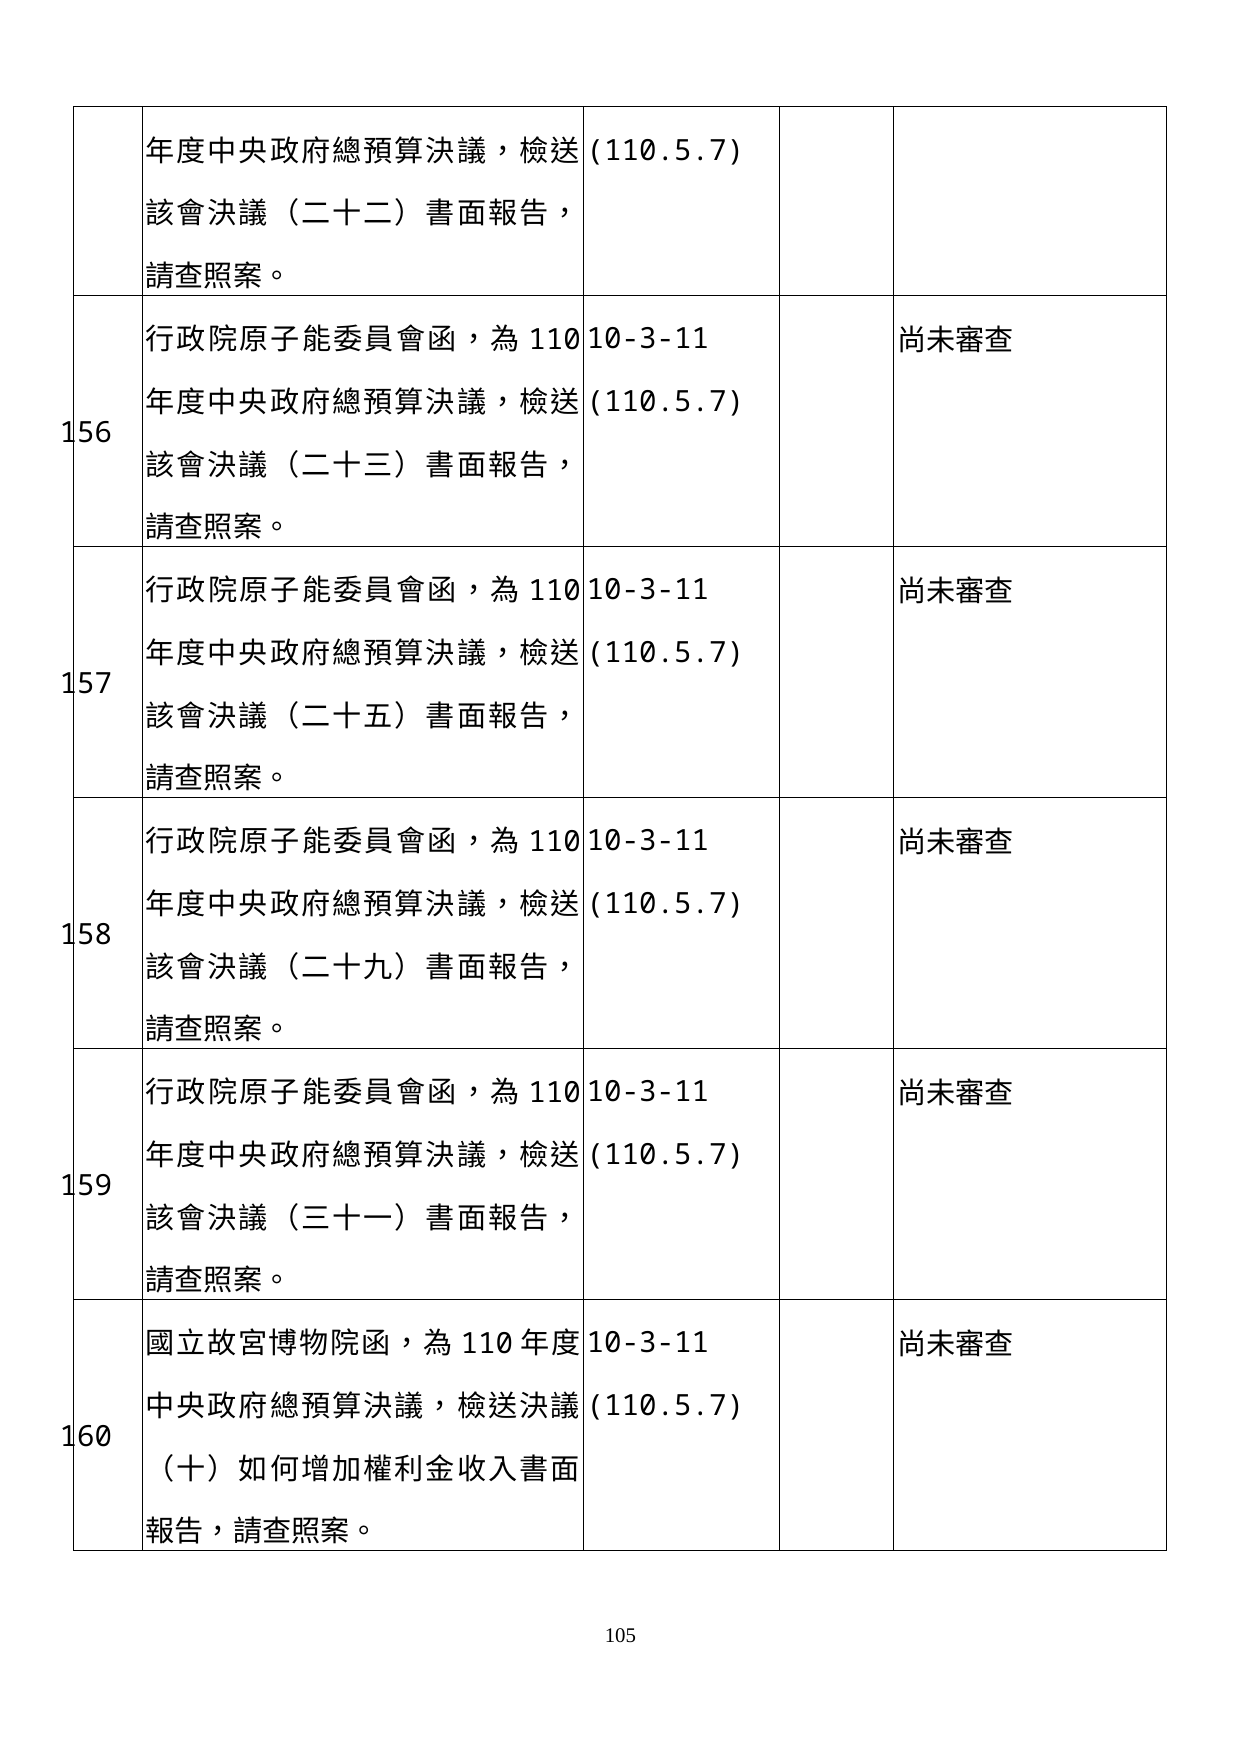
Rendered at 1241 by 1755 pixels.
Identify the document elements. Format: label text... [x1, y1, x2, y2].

table_cell [780, 547, 893, 797]
table_cell 10-3-11 (110.5.7) [584, 296, 779, 546]
table_cell 10-3-11 (110.5.7) [584, 798, 779, 1048]
table_cell [74, 296, 142, 546]
table_cell 國立故宮博物院函，為110年度中央政府總預算決議，檢送決議（十）如何增加權利金收入書面報告，請查照案。 [143, 1300, 583, 1550]
table_cell [780, 107, 893, 294]
table_cell 10-3-11 (110.5.7) [584, 547, 779, 797]
table_cell 行政院原子能委員會函，為110年度中央政府總預算決議，檢送該會決議（二十三）書面報告，請查照案。 [143, 296, 583, 546]
table_cell [74, 547, 142, 797]
table_cell 尚未審查 [894, 547, 1166, 797]
table_cell 尚未審查 [894, 1300, 1166, 1550]
table_cell 行政院原子能委員會函，為110年度中央政府總預算決議，檢送該會決議（二十九）書面報告，請查照案。 [143, 798, 583, 1048]
table_cell 尚未審查 [894, 296, 1166, 546]
table_cell [780, 1049, 893, 1299]
table_cell [780, 1300, 893, 1550]
table_cell 尚未審查 [894, 798, 1166, 1048]
table_cell 行政院原子能委員會函，為110年度中央政府總預算決議，檢送該會決議（三十一）書面報告，請查照案。 [143, 1049, 583, 1299]
table_cell [74, 107, 142, 294]
table_cell [74, 798, 142, 1048]
table_cell 行政院原子能委員會函，為110年度中央政府總預算決議，檢送該會決議（二十五）書面報告，請查照案。 [143, 547, 583, 797]
table_cell 10-3-11 (110.5.7) [584, 1300, 779, 1550]
table_cell [780, 798, 893, 1048]
table_cell (110.5.7) [584, 107, 779, 294]
table_cell [74, 1049, 142, 1299]
table_cell [780, 296, 893, 546]
table_cell [894, 107, 1166, 294]
table_cell 10-3-11 (110.5.7) [584, 1049, 779, 1299]
table_cell [74, 1300, 142, 1550]
table_cell 尚未審查 [894, 1049, 1166, 1299]
table_cell 年度中央政府總預算決議，檢送該會決議（二十二）書面報告，請查照案。 [143, 107, 583, 294]
